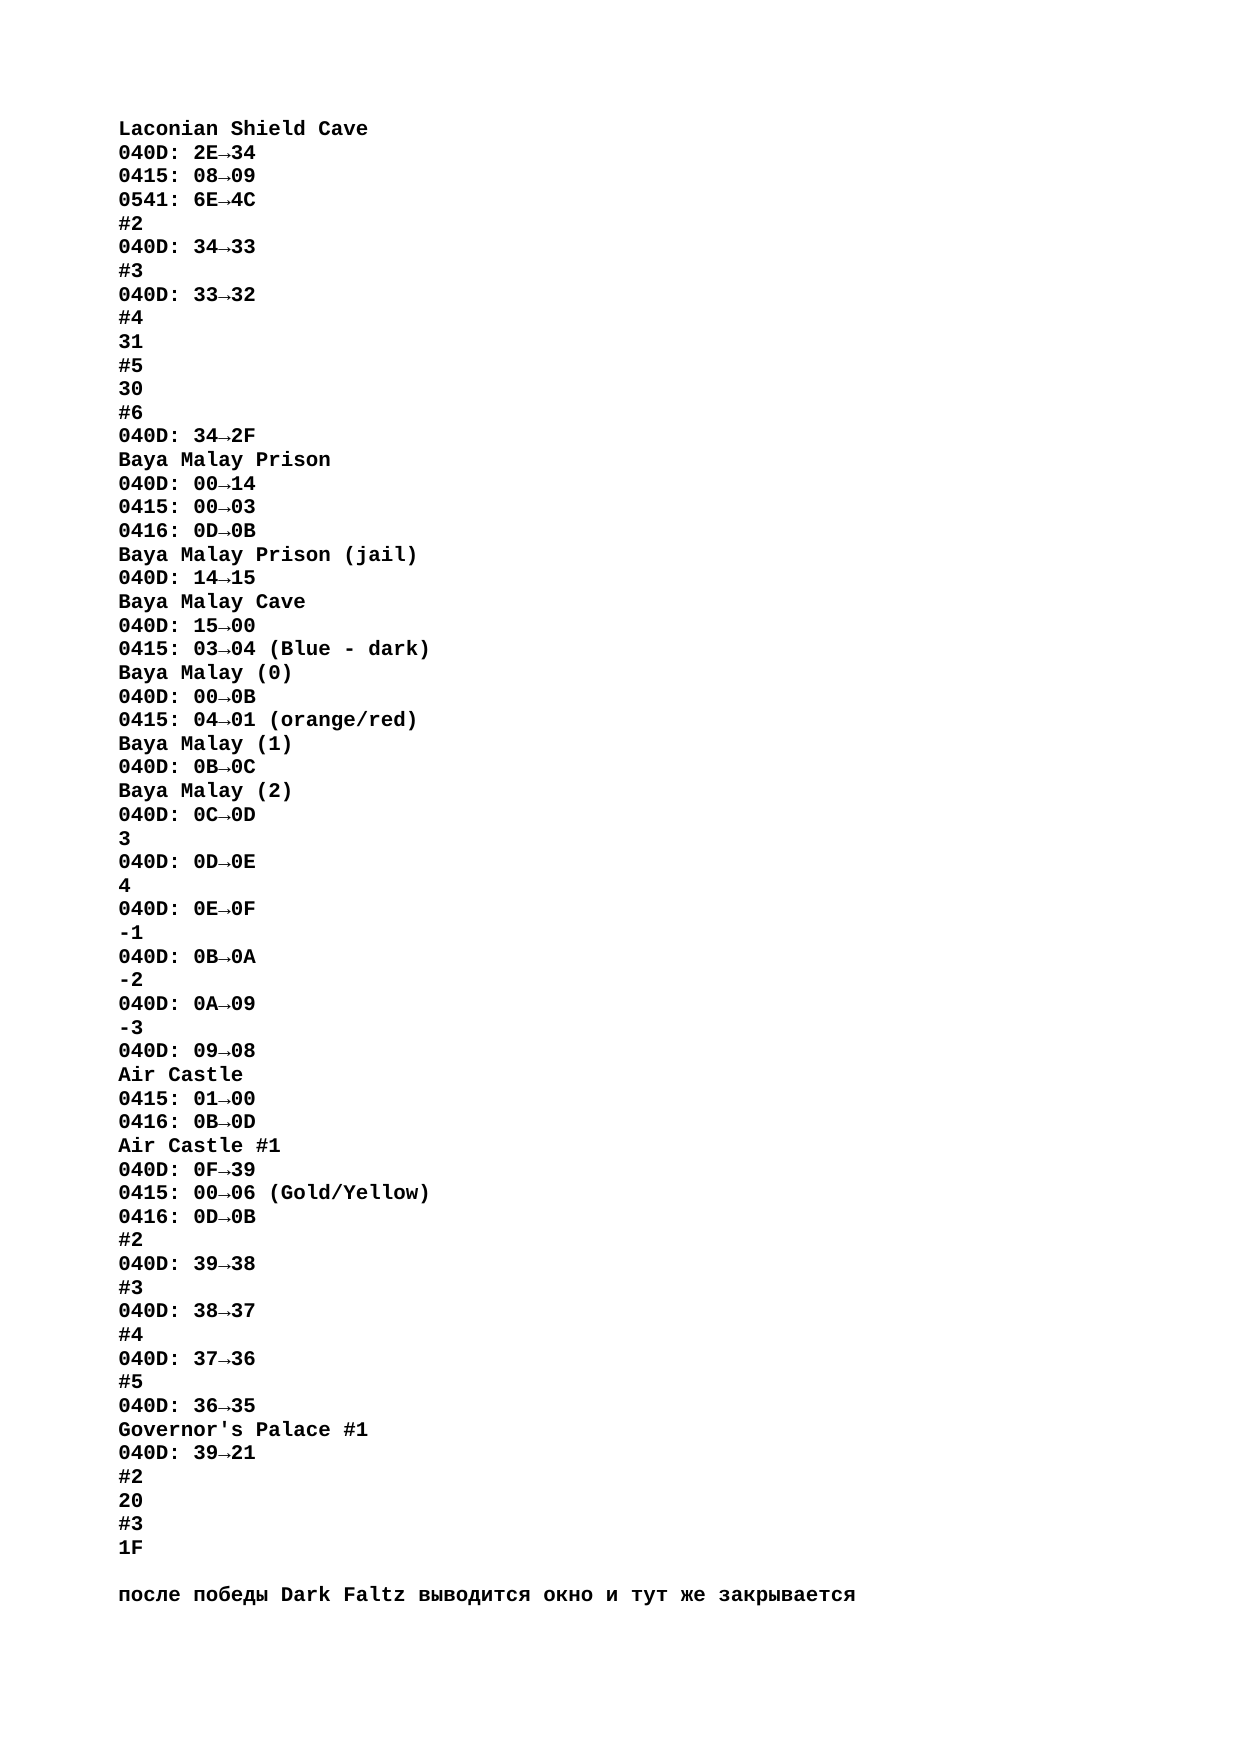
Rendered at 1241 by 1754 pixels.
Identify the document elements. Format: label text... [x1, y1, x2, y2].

text #2 [118, 213, 1122, 236]
text -2 [118, 969, 1122, 993]
text 4 [118, 875, 1122, 898]
text 040D: 0A→09 [118, 993, 1122, 1017]
text Baya Malay (2) [118, 780, 1122, 804]
text Baya Malay Cave [118, 591, 1122, 615]
text 040D: 14→15 [118, 567, 1122, 591]
text Baya Malay Prison (jail) [118, 544, 1122, 567]
text 0415: 03→04 (Blue - dark) [118, 638, 1122, 662]
text 040D: 38→37 [118, 1300, 1122, 1324]
text 20 [118, 1489, 1122, 1513]
text #2 [118, 1466, 1122, 1489]
text #4 [118, 307, 1122, 331]
text Air Castle #1 [118, 1135, 1122, 1158]
text 040D: 0D→0E [118, 851, 1122, 875]
text 0415: 00→03 [118, 496, 1122, 520]
text 30 [118, 378, 1122, 402]
text 31 [118, 331, 1122, 354]
text 040D: 39→21 [118, 1442, 1122, 1466]
text -1 [118, 922, 1122, 946]
text 040D: 34→2F [118, 426, 1122, 449]
text 0415: 00→06 (Gold/Yellow) [118, 1182, 1122, 1206]
text 040D: 09→08 [118, 1040, 1122, 1064]
text 040D: 00→14 [118, 473, 1122, 496]
text #6 [118, 402, 1122, 426]
text 3 [118, 827, 1122, 851]
text 040D: 0E→0F [118, 898, 1122, 922]
text Baya Malay Prison [118, 449, 1122, 473]
text 0416: 0D→0B [118, 1206, 1122, 1229]
text 0415: 01→00 [118, 1088, 1122, 1111]
text Laconian Shield Cave [118, 118, 1122, 142]
text 0416: 0D→0B [118, 520, 1122, 544]
text 040D: 00→0B [118, 686, 1122, 709]
text 040D: 34→33 [118, 236, 1122, 260]
text 040D: 15→00 [118, 615, 1122, 638]
text #2 [118, 1229, 1122, 1253]
text #3 [118, 260, 1122, 284]
text #5 [118, 1371, 1122, 1395]
text 040D: 39→38 [118, 1253, 1122, 1277]
text 040D: 2E→34 [118, 142, 1122, 165]
text 040D: 33→32 [118, 284, 1122, 307]
text Baya Malay (1) [118, 733, 1122, 757]
text #3 [118, 1277, 1122, 1300]
text 0415: 08→09 [118, 165, 1122, 189]
text 040D: 0C→0D [118, 804, 1122, 827]
text #3 [118, 1513, 1122, 1537]
text 1F [118, 1537, 1122, 1561]
text #5 [118, 354, 1122, 378]
text Baya Malay (0) [118, 662, 1122, 686]
text 0416: 0B→0D [118, 1111, 1122, 1135]
text Air Castle [118, 1064, 1122, 1088]
text 040D: 36→35 [118, 1395, 1122, 1419]
text Governor's Palace #1 [118, 1419, 1122, 1442]
text -3 [118, 1017, 1122, 1040]
text 040D: 37→36 [118, 1348, 1122, 1371]
text 040D: 0B→0C [118, 757, 1122, 780]
text 040D: 0B→0A [118, 946, 1122, 969]
text после победы Dark Faltz выводится окно и тут же закрывается [118, 1584, 1122, 1608]
text 0415: 04→01 (orange/red) [118, 709, 1122, 733]
text #4 [118, 1324, 1122, 1348]
text 0541: 6E→4C [118, 189, 1122, 213]
text 040D: 0F→39 [118, 1158, 1122, 1182]
